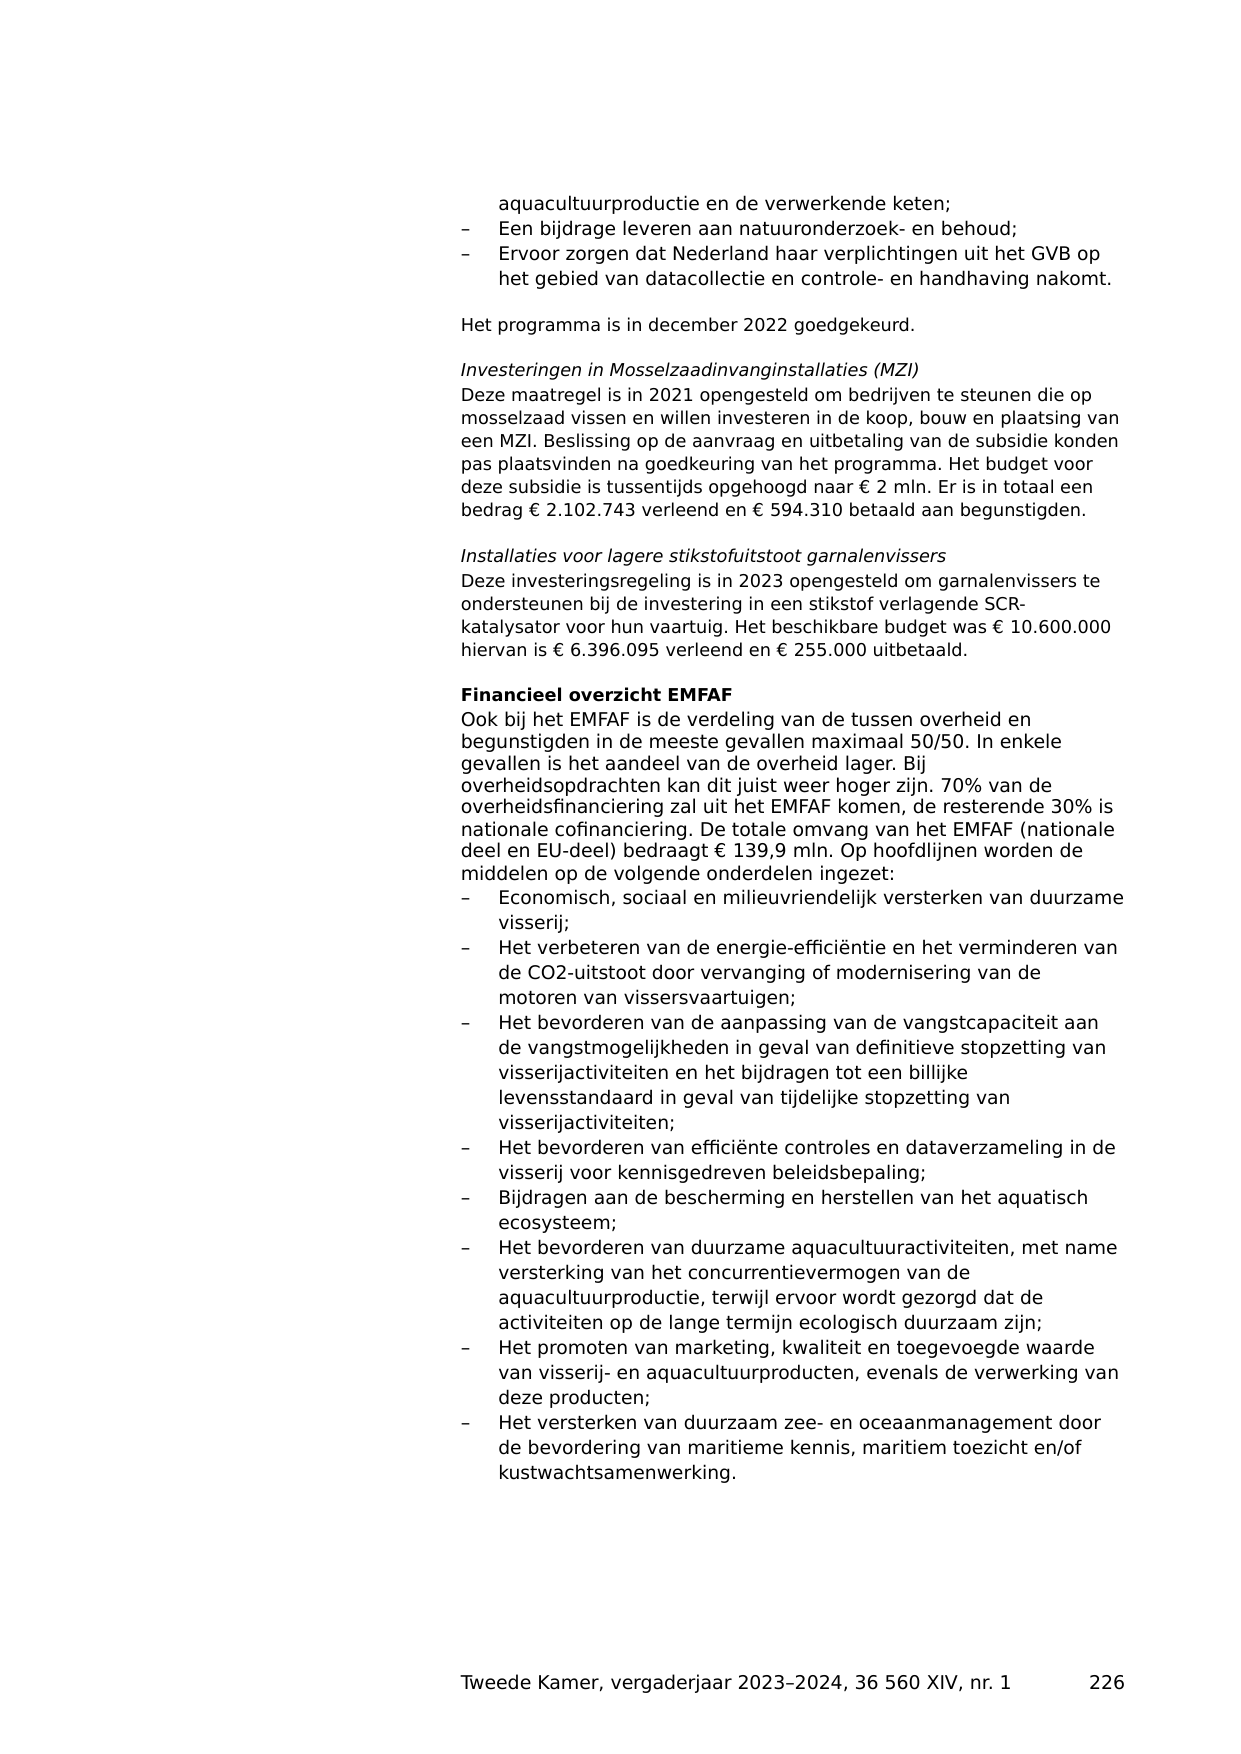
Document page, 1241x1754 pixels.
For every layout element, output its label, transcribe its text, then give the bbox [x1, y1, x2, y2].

text Financieel overzicht EMFAF [461, 683, 1125, 706]
list Het verbeteren van de energie-efficiëntie en het verminderen van de CO2-uitstoot door vervanging of modernisering van de motoren van vissersvaartuigen; [461, 934, 1125, 1009]
list aquacultuurproductie en de verwerkende keten; [461, 191, 1125, 216]
list Het promoten van marketing, kwaliteit en toegevoegde waarde van visserij- en aquacultuurproducten, evenals de verwerking van deze producten; [461, 1334, 1125, 1409]
list Het bevorderen van efficiënte controles en dataverzameling in de visserij voor kennisgedreven beleidsbepaling; [461, 1134, 1125, 1184]
list Het bevorderen van de aanpassing van de vangstcapaciteit aan de vangstmogelijkheden in geval van definitieve stopzetting van visserijactiviteiten en het bijdragen tot een billijke levensstandaard in geval van tijdelijke stopzetting van visserijactiviteiten; [461, 1009, 1125, 1134]
list Bijdragen aan de bescherming en herstellen van het aquatisch ecosysteem; [461, 1184, 1125, 1234]
list Een bijdrage leveren aan natuuronderzoek- en behoud; [461, 216, 1125, 241]
list Economisch, sociaal en milieuvriendelijk versterken van duurzame visserij; [461, 884, 1125, 934]
list Het bevorderen van duurzame aquacultuuractiviteiten, met name versterking van het concurrentievermogen van de aquacultuurproductie, terwijl ervoor wordt gezorgd dat de activiteiten op de lange termijn ecologisch duurzaam zijn; [461, 1234, 1125, 1334]
list Het versterken van duurzaam zee- en oceaanmanagement door de bevordering van maritieme kennis, maritiem toezicht en/of kustwachtsamenwerking. [461, 1409, 1125, 1484]
text Deze maatregel is in 2021 opengesteld om bedrijven te steunen die op mosselzaad vissen en willen investeren in de koop, bouw en plaatsing van een MZI. Beslissing op de aanvraag en uitbetaling van de subsidie konden pas plaatsvinden na goedkeuring van het programma. Het budget voor deze subsidie is tussentijds opgehoogd naar € 2 mln. Er is in totaal een bedrag € 2.102.743 verleend en € 594.310 betaald aan begunstigden. [461, 383, 1125, 521]
text Installaties voor lagere stikstofuitstoot garnalenvissers [461, 544, 1125, 567]
text Deze investeringsregeling is in 2023 opengesteld om garnalenvissers te ondersteunen bij de investering in een stikstof verlagende SCR-katalysator voor hun vaartuig. Het beschikbare budget was € 10.600.000 hiervan is € 6.396.095 verleend en € 255.000 uitbetaald. [461, 569, 1125, 661]
text Investeringen in Mosselzaadinvanginstallaties (MZI) [461, 358, 1125, 381]
text Het programma is in december 2022 goedgekeurd. [461, 313, 1125, 336]
text Ook bij het EMFAF is de verdeling van de tussen overheid en begunstigden in de meeste gevallen maximaal 50/50. In enkele gevallen is het aandeel van de overheid lager. Bij overheidsopdrachten kan dit juist weer hoger zijn. 70% van de overheidsfinanciering zal uit het EMFAF komen, de resterende 30% is nationale cofinanciering. De totale omvang van het EMFAF (nationale deel en EU-deel) bedraagt € 139,9 mln. Op hoofdlijnen worden de middelen op de volgende onderdelen ingezet: [461, 708, 1125, 884]
list Ervoor zorgen dat Nederland haar verplichtingen uit het GVB op het gebied van datacollectie en controle- en handhaving nakomt. [461, 241, 1125, 291]
